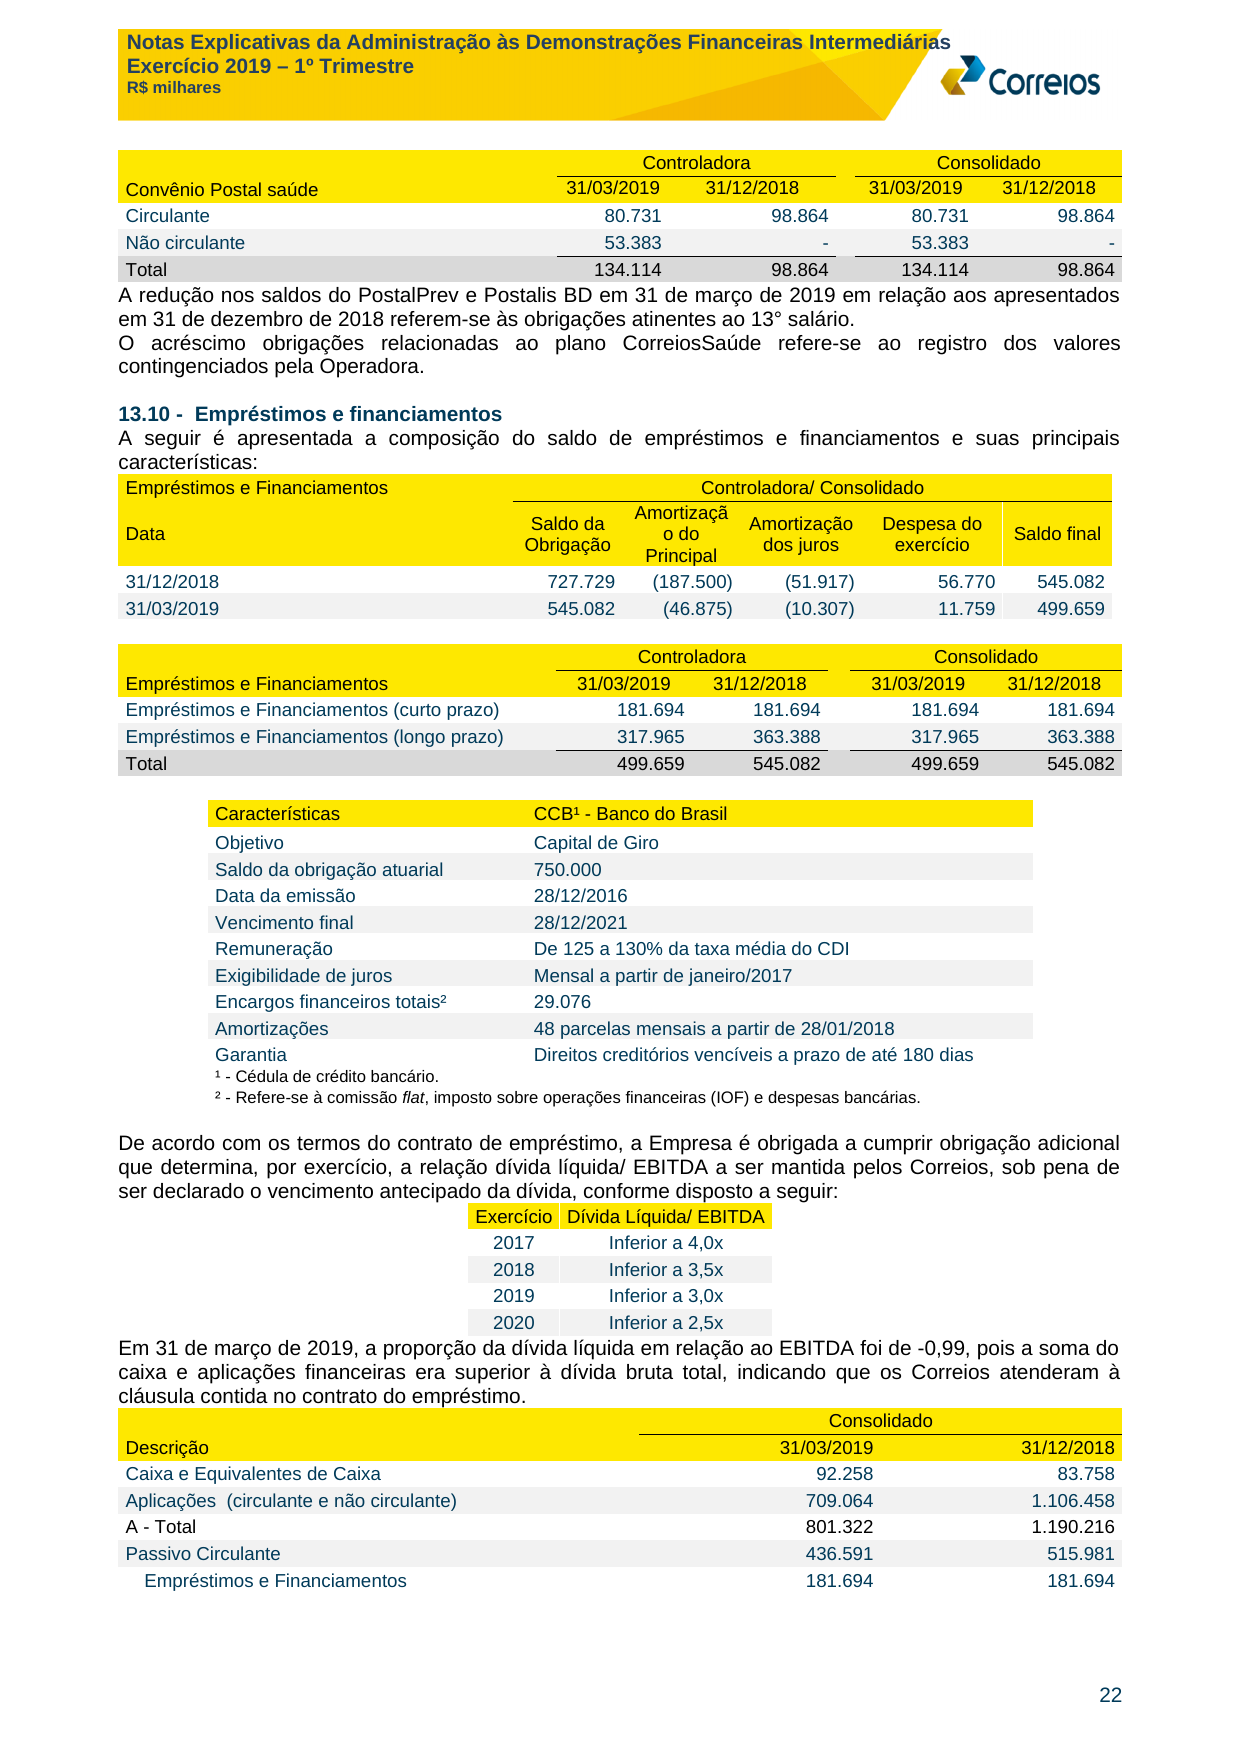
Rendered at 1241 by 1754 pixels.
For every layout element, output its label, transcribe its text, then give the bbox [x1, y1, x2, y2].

picture [624, 1291, 629, 1302]
table_cell 727.729 [513, 566, 622, 593]
table_cell Remuneração [208, 933, 489, 959]
picture [153, 575, 157, 586]
table_cell 31/12/2018 [669, 177, 836, 203]
picture [118, 29, 1123, 121]
table_header Controladora [557, 150, 836, 176]
table_cell Não circulante [118, 229, 557, 256]
table_cell 134.114 [557, 257, 669, 282]
table_cell De 125 a 130% da taxa média do CDI [526, 933, 1033, 959]
picture [255, 1550, 259, 1560]
table_cell Objetivo [208, 827, 489, 853]
table_cell 31/12/2018 [881, 1435, 1122, 1461]
table_cell Mensal a partir de janeiro/2017 [526, 960, 1033, 986]
table_cell 53.383 [557, 229, 669, 256]
table_cell (10.307) [740, 593, 862, 619]
table_cell 181.694 [639, 1567, 881, 1593]
table_cell Caixa e Equivalentes de Caixa [118, 1461, 639, 1487]
table_cell 31/03/2019 [850, 671, 986, 697]
table_cell 80.731 [557, 203, 669, 229]
table_cell Inferior a 2,5x [560, 1309, 772, 1336]
table_cell 31/12/2018 [118, 566, 513, 593]
table_header Consolidado [850, 644, 1122, 670]
table_cell 181.694 [692, 697, 828, 723]
table_cell 2019 [468, 1283, 559, 1309]
table_header Controladora [556, 644, 828, 670]
table_cell 545.082 [986, 751, 1122, 776]
table_header Características [208, 800, 489, 827]
table_header [118, 644, 556, 670]
table_cell Inferior a 3,0x [560, 1283, 772, 1309]
table_cell [489, 853, 526, 880]
table_cell 31/03/2019 [118, 593, 513, 619]
table_cell Descrição [118, 1434, 639, 1461]
picture [803, 575, 807, 586]
table_cell ² - Refere-se à comissão flat, imposto sobre operações financeiras (IOF) e despesas bancárias. [208, 1086, 1033, 1107]
table_cell (51.917) [740, 566, 862, 593]
table_header Empréstimos e Financiamentos [118, 474, 513, 501]
table_cell Empréstimos e Financiamentos (curto prazo) [118, 697, 556, 723]
table_cell Total [118, 256, 557, 282]
table_cell 1.106.458 [881, 1487, 1122, 1514]
table_header [828, 644, 850, 670]
text O acréscimo obrigações relacionadas ao plano CorreiosSaúde refere-se ao registro dos valores contingenciados pela Operadora. [118, 330, 1122, 378]
table_cell 31/12/2018 [976, 177, 1122, 203]
table_cell - [976, 229, 1122, 256]
picture [960, 209, 964, 220]
table_cell [836, 176, 855, 203]
table_cell [489, 1039, 526, 1066]
table_cell [489, 827, 526, 853]
table_cell (46.875) [622, 593, 740, 619]
table_cell 181.694 [986, 697, 1122, 723]
table_cell Empréstimos e Financiamentos [118, 1567, 639, 1593]
table_cell Saldo final [1003, 502, 1112, 566]
picture [629, 730, 633, 741]
table_cell 545.082 [1003, 566, 1112, 593]
table_cell 29.076 [526, 986, 1033, 1013]
picture [157, 1577, 161, 1587]
table_header Consolidado [639, 1408, 1122, 1434]
picture [1106, 1547, 1110, 1558]
table_cell 28/12/2016 [526, 880, 1033, 906]
text A seguir é apresentada a composição do saldo de empréstimos e financiamentos e suas principais características: [118, 426, 1122, 474]
table_cell 317.965 [556, 723, 692, 750]
table_cell 545.082 [513, 593, 622, 619]
table_cell 31/03/2019 [855, 177, 976, 203]
table_header Exercício [468, 1203, 559, 1229]
picture [650, 942, 659, 955]
table_cell Data [118, 501, 513, 566]
table_cell 363.388 [692, 723, 828, 750]
table_cell 31/03/2019 [557, 177, 669, 203]
text De acordo com os termos do contrato de empréstimo, a Empresa é obrigada a cumprir obrigação adicional que determina, por exercício, a relação dívida líquida/ EBITDA a ser mantida pelos Correios, sob pena de ser declarado o vencimento antecipado da dívida, conforme disposto a seguir: [118, 1131, 1122, 1203]
table_cell [489, 1013, 526, 1039]
table_cell Circulante [118, 203, 557, 229]
table_cell Amortização dos juros [740, 502, 862, 566]
table_cell Saldo da obrigação atuarial [208, 853, 489, 880]
table_cell [836, 229, 855, 256]
picture [1033, 1494, 1037, 1505]
picture [624, 1238, 629, 1249]
table_cell Aplicações (circulante e não circulante) [118, 1487, 639, 1514]
table_cell Saldo da Obrigação [513, 502, 622, 566]
table_header [118, 1408, 639, 1434]
table_cell 499.659 [556, 751, 692, 776]
table_cell 2020 [468, 1309, 559, 1336]
table_cell 363.388 [986, 723, 1122, 750]
table_cell 80.731 [855, 203, 976, 229]
table_cell Inferior a 4,0x [560, 1230, 772, 1256]
table_cell 515.981 [881, 1540, 1122, 1567]
picture [200, 602, 204, 613]
table_cell 48 parcelas mensais a partir de 28/01/2018 [526, 1013, 1033, 1039]
table_cell 98.864 [669, 257, 836, 282]
table_cell [836, 203, 855, 229]
text A redução nos saldos do PostalPrev e Postalis BD em 31 de março de 2019 em relação aos apresentados em 31 de dezembro de 2018 referem-se às obrigações atinentes ao 13° salário. [118, 282, 1122, 330]
table_cell 92.258 [639, 1461, 881, 1487]
picture [440, 995, 446, 1003]
table_cell 53.383 [855, 229, 976, 256]
table_cell Despesa do exercício [862, 502, 1002, 566]
table_cell Convênio Postal saúde [118, 176, 557, 203]
table_cell Empréstimos e Financiamentos [118, 670, 556, 697]
table_cell 98.864 [669, 203, 836, 229]
table_cell [828, 670, 850, 697]
picture [276, 1574, 285, 1587]
picture [353, 733, 357, 743]
table_cell 709.064 [639, 1487, 881, 1514]
table_header Dívida Líquida/ EBITDA [560, 1203, 772, 1229]
table_cell 83.758 [881, 1461, 1122, 1487]
table_cell A - Total [118, 1514, 639, 1540]
table_cell 2018 [468, 1256, 559, 1283]
table_cell 11.759 [862, 593, 1002, 619]
table_cell 317.965 [850, 723, 986, 750]
picture [829, 575, 833, 586]
table_cell [836, 256, 855, 282]
picture [127, 703, 136, 708]
table_cell 181.694 [881, 1567, 1122, 1593]
table_cell Amortizações [208, 1013, 489, 1039]
table_header Controladora/ Consolidado [513, 474, 1112, 501]
picture [875, 1022, 879, 1033]
table_header [489, 800, 526, 827]
picture [828, 1574, 832, 1585]
picture [773, 969, 777, 980]
table_header Consolidado [855, 150, 1122, 176]
table_cell 436.591 [639, 1540, 881, 1567]
table_cell 31/03/2019 [556, 671, 692, 697]
table_cell Vencimento final [208, 906, 489, 933]
table_cell Inferior a 3,5x [560, 1256, 772, 1283]
text Em 31 de março de 2019, a proporção da dívida líquida em relação ao EBITDA foi de -0,99, pois a soma do caixa e aplicações financeiras era superior à dívida bruta total, indicando que os Correios atenderam à cláusula contida no contrato do empréstimo. [118, 1336, 1122, 1408]
picture [950, 602, 954, 613]
table_header [836, 150, 855, 176]
table_cell 56.770 [862, 566, 1002, 593]
table_cell 98.864 [976, 257, 1122, 282]
table_cell 499.659 [1003, 593, 1112, 619]
table_cell ¹ - Cédula de crédito bancário. [208, 1066, 1033, 1086]
table_cell Direitos creditórios vencíveis a prazo de até 180 dias [526, 1039, 1033, 1066]
table_cell [828, 697, 850, 723]
table_cell [489, 960, 526, 986]
table_cell [489, 986, 526, 1013]
table_cell Encargos financeiros totais² [208, 986, 489, 1013]
table_cell [489, 933, 526, 959]
picture [127, 730, 136, 735]
table_cell 2017 [468, 1230, 559, 1256]
table_cell 801.322 [639, 1514, 881, 1540]
table_header CCB¹ - Banco do Brasil [526, 800, 1033, 827]
table_cell 31/12/2018 [986, 671, 1122, 697]
table_cell Capital de Giro [526, 827, 1033, 853]
table_cell Exigibilidade de juros [208, 960, 489, 986]
table_cell Amortização do Principal [622, 502, 740, 566]
table_cell [828, 750, 850, 776]
table_cell Garantia [208, 1039, 489, 1066]
table_cell 28/12/2021 [526, 906, 1033, 933]
table_cell Data da emissão [208, 880, 489, 906]
table_cell Passivo Circulante [118, 1540, 639, 1567]
table_cell 31/03/2019 [639, 1435, 881, 1461]
table_cell [489, 880, 526, 906]
picture [558, 842, 562, 853]
table_cell 545.082 [692, 751, 828, 776]
picture [704, 972, 708, 982]
table_cell 499.659 [850, 751, 986, 776]
table_cell 181.694 [556, 697, 692, 723]
picture [127, 1547, 134, 1553]
table_cell Empréstimos e Financiamentos (longo prazo) [118, 723, 556, 750]
picture [200, 575, 204, 586]
table_cell 31/12/2018 [692, 671, 828, 697]
subtitle Empréstimos e financiamentos [118, 402, 1122, 426]
table_cell 98.864 [976, 203, 1122, 229]
table_cell 134.114 [855, 257, 976, 282]
picture [299, 997, 304, 1008]
table_cell (187.500) [622, 566, 740, 593]
table_cell - [669, 229, 836, 256]
table_cell [828, 723, 850, 750]
table_cell [489, 906, 526, 933]
table_cell 750.000 [526, 853, 1033, 880]
table_cell 1.190.216 [881, 1514, 1122, 1540]
table_cell Total [118, 750, 556, 776]
picture [1059, 1547, 1063, 1558]
table_header [118, 150, 557, 176]
table_cell 181.694 [850, 697, 986, 723]
